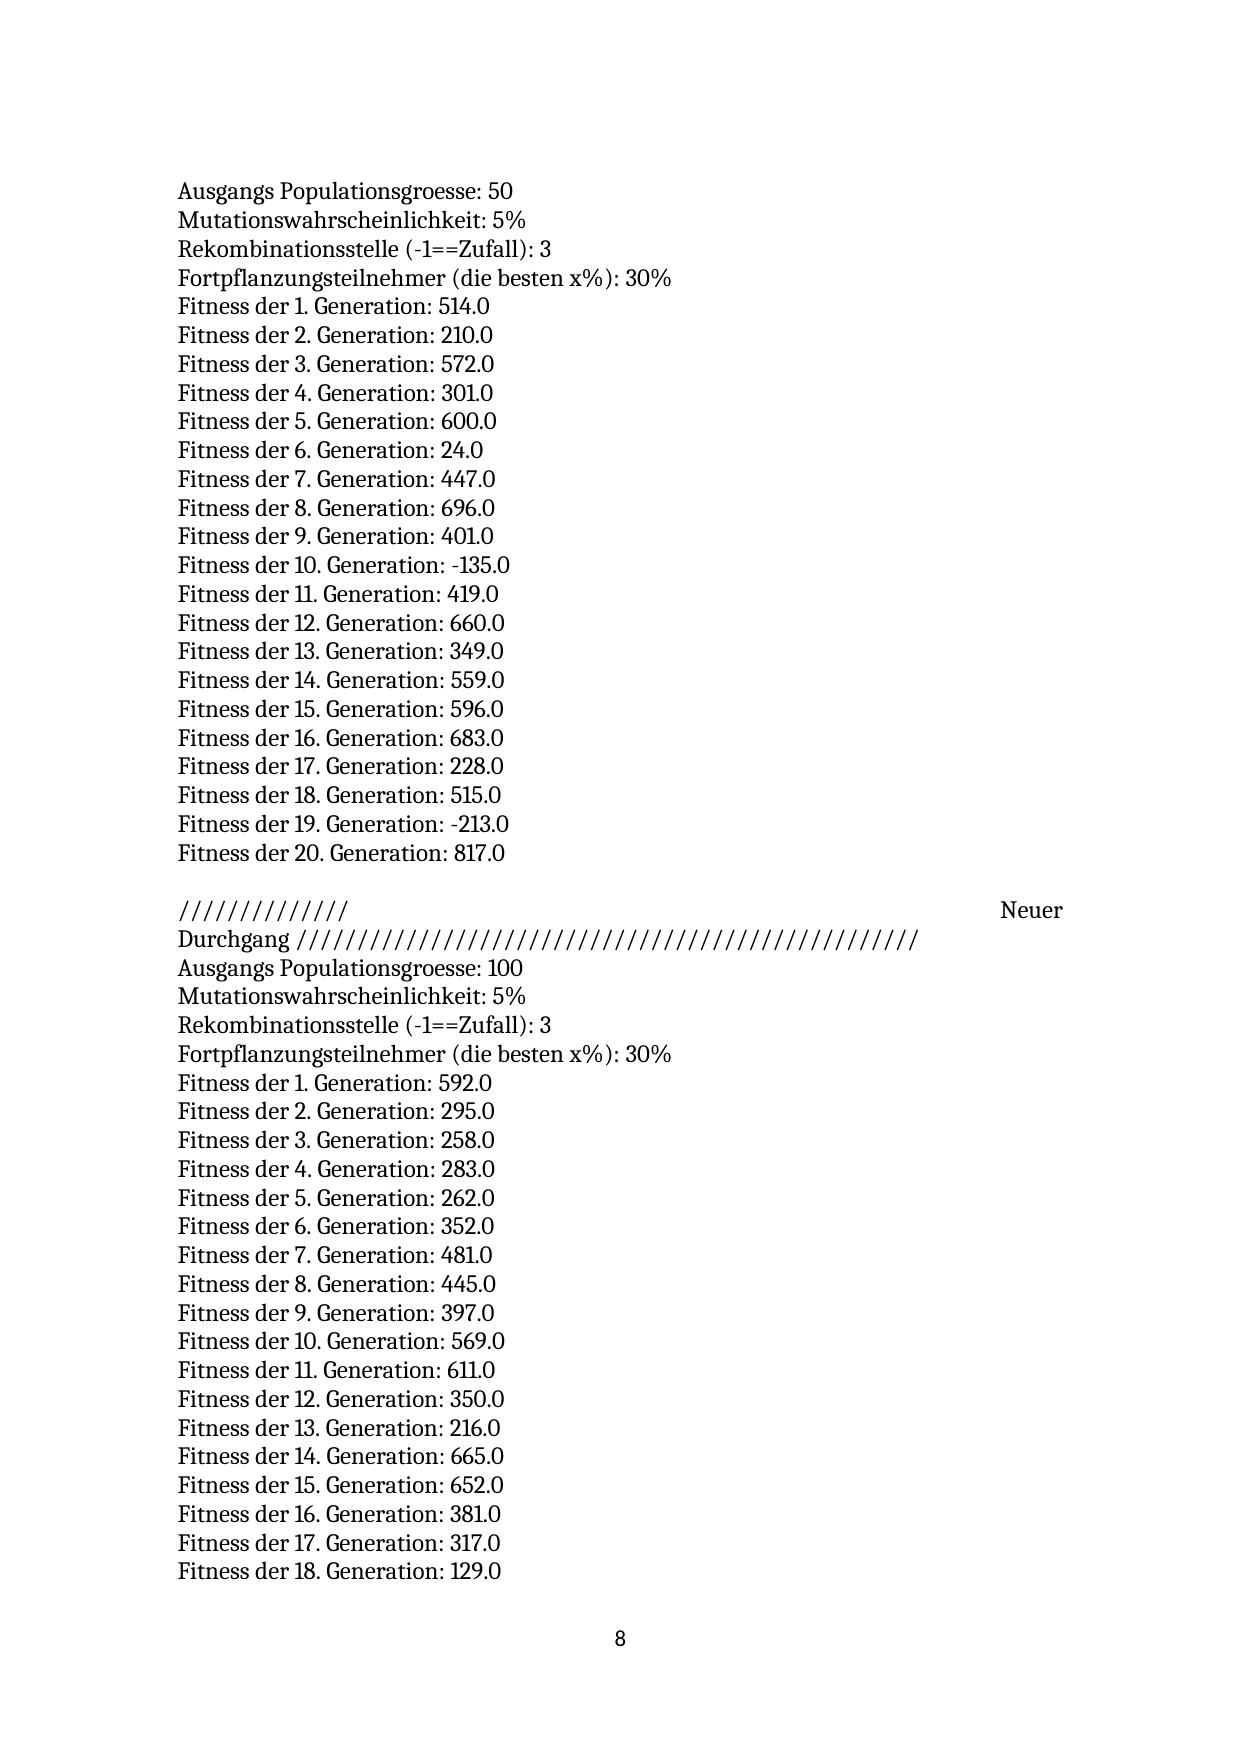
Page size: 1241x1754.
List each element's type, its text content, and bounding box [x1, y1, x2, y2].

text Fitness der 17. Generation: 228.0 [177, 752, 1063, 781]
text Fitness der 12. Generation: 350.0 [177, 1385, 1063, 1413]
text Fitness der 7. Generation: 481.0 [177, 1241, 1063, 1270]
text Fitness der 15. Generation: 652.0 [177, 1471, 1063, 1500]
text Fitness der 19. Generation: -213.0 [177, 810, 1063, 838]
text Fitness der 6. Generation: 352.0 [177, 1212, 1063, 1241]
text Fitness der 14. Generation: 559.0 [177, 666, 1063, 695]
text Fitness der 15. Generation: 596.0 [177, 695, 1063, 723]
text Rekombinationsstelle (-1==Zufall): 3 [177, 1011, 1063, 1040]
text Fitness der 13. Generation: 349.0 [177, 637, 1063, 666]
text Fortpflanzungsteilnehmer (die besten x%): 30% [177, 263, 1063, 292]
text Fitness der 1. Generation: 514.0 [177, 292, 1063, 321]
text Fitness der 13. Generation: 216.0 [177, 1413, 1063, 1442]
text Fitness der 11. Generation: 611.0 [177, 1356, 1063, 1385]
text Fitness der 2. Generation: 210.0 [177, 321, 1063, 350]
text Fitness der 5. Generation: 262.0 [177, 1183, 1063, 1212]
text ////////////// Neuer Durchgang /////////////////////////////////////////////////// [177, 896, 1063, 953]
text Fitness der 5. Generation: 600.0 [177, 407, 1063, 436]
text Fitness der 9. Generation: 401.0 [177, 522, 1063, 551]
text Fitness der 20. Generation: 817.0 [177, 838, 1063, 867]
text Fitness der 18. Generation: 129.0 [177, 1557, 1063, 1586]
text Fitness der 3. Generation: 258.0 [177, 1126, 1063, 1155]
text Fitness der 14. Generation: 665.0 [177, 1442, 1063, 1471]
text Fitness der 2. Generation: 295.0 [177, 1097, 1063, 1126]
text Fitness der 12. Generation: 660.0 [177, 608, 1063, 637]
text Fitness der 8. Generation: 445.0 [177, 1270, 1063, 1298]
text Fitness der 4. Generation: 283.0 [177, 1155, 1063, 1183]
text Ausgangs Populationsgroesse: 50 [177, 177, 1063, 206]
text Fitness der 16. Generation: 381.0 [177, 1500, 1063, 1528]
text Fortpflanzungsteilnehmer (die besten x%): 30% [177, 1040, 1063, 1068]
text Fitness der 10. Generation: -135.0 [177, 551, 1063, 580]
text Fitness der 9. Generation: 397.0 [177, 1298, 1063, 1327]
text Fitness der 17. Generation: 317.0 [177, 1528, 1063, 1557]
text Fitness der 4. Generation: 301.0 [177, 378, 1063, 407]
text Mutationswahrscheinlichkeit: 5% [177, 982, 1063, 1011]
text Fitness der 11. Generation: 419.0 [177, 580, 1063, 608]
text Fitness der 6. Generation: 24.0 [177, 436, 1063, 465]
text Fitness der 3. Generation: 572.0 [177, 350, 1063, 378]
text Fitness der 16. Generation: 683.0 [177, 723, 1063, 752]
text Rekombinationsstelle (-1==Zufall): 3 [177, 235, 1063, 263]
text Fitness der 1. Generation: 592.0 [177, 1068, 1063, 1097]
text Fitness der 7. Generation: 447.0 [177, 465, 1063, 493]
text Fitness der 18. Generation: 515.0 [177, 781, 1063, 810]
text Fitness der 8. Generation: 696.0 [177, 493, 1063, 522]
text Mutationswahrscheinlichkeit: 5% [177, 206, 1063, 235]
text Ausgangs Populationsgroesse: 100 [177, 953, 1063, 982]
text Fitness der 10. Generation: 569.0 [177, 1327, 1063, 1356]
